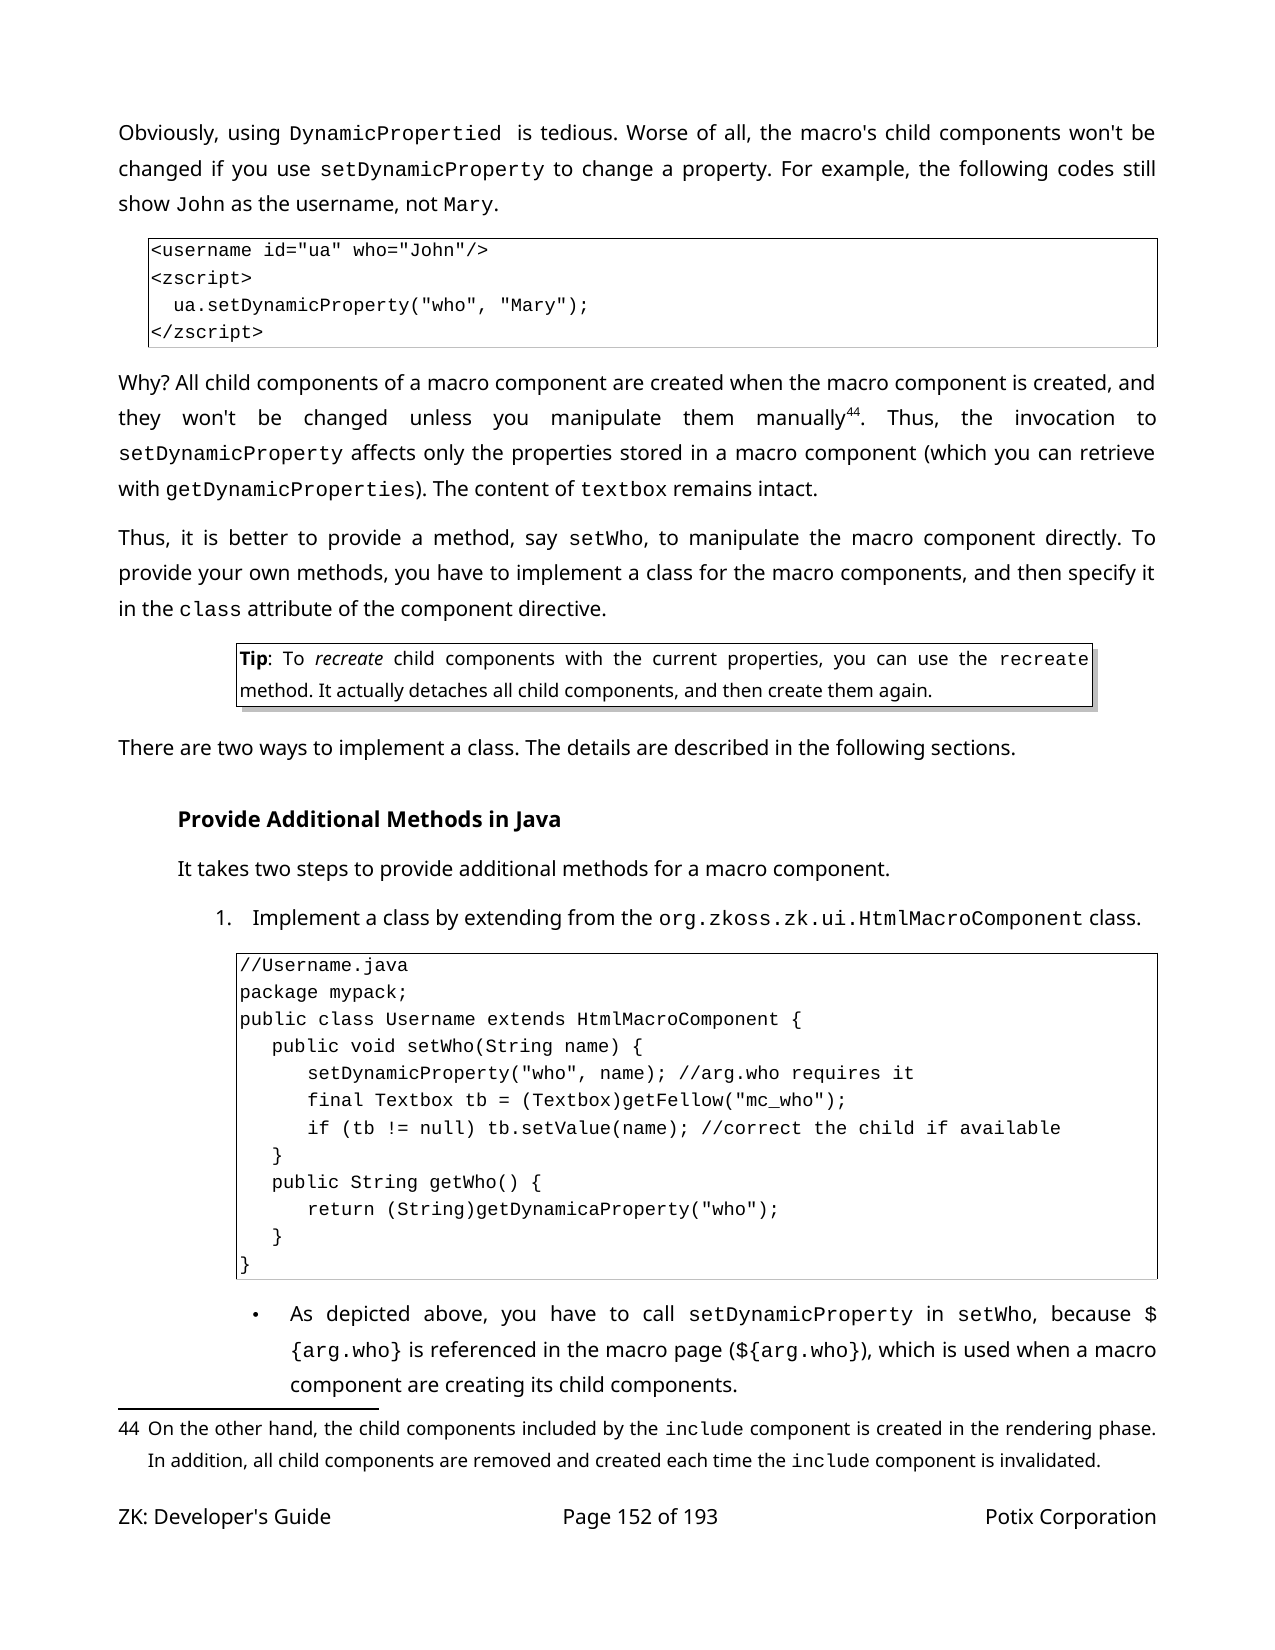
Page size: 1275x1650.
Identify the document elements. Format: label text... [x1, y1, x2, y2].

list As depicted above, you have to call setDynamicProperty in setWho, because ${arg.who} is referenced in the macro page (${arg.who}), which is used when a macro component are creating its child components. [252, 1299, 1157, 1399]
text On the other hand, the child components included by the include component is created in the rendering phase. In addition, all child components are removed and created each time the include component is invalidated. [118, 1415, 1157, 1473]
text It takes two steps to provide additional methods for a macro component. [177, 854, 1157, 883]
text <zscript> [149, 266, 1157, 290]
text public String getWho() { [237, 1170, 1157, 1194]
text There are two ways to implement a class. The details are described in the following sections. [118, 733, 1157, 761]
subtitle Provide Additional Methods in Java [177, 804, 1157, 834]
text } [237, 1224, 1157, 1248]
text Tip: To recreate child components with the current properties, you can use the recreate method. It actually detaches all child components, and then create them again. [237, 644, 1092, 706]
text ua.setDynamicProperty("who", "Mary"); [149, 293, 1157, 317]
text if (tb != null) tb.setValue(name); //correct the child if available [237, 1116, 1157, 1140]
text final Textbox tb = (Textbox)getFellow("mc_who"); [237, 1088, 1157, 1113]
text Why? All child components of a macro component are created when the macro component is created, and they won't be changed unless you manipulate them manually. Thus, the invocation to setDynamicProperty affects only the properties stored in a macro component (which you can retrieve with getDynamicProperties). The content of textbox remains intact. [118, 368, 1157, 502]
text <username id="ua" who="John"/> [149, 239, 1157, 263]
text } [237, 1251, 1157, 1279]
text Obviously, using DynamicPropertied is tedious. Worse of all, the macro's child components won't be changed if you use setDynamicProperty to change a property. For example, the following codes still show John as the username, not Mary. [118, 118, 1157, 218]
text } [237, 1143, 1157, 1167]
text public class Username extends HtmlMacroComponent { [237, 1007, 1157, 1031]
text return (String)getDynamicaProperty("who"); [237, 1197, 1157, 1221]
text </zscript> [149, 320, 1157, 347]
text package mypack; [237, 979, 1157, 1004]
text //Username.java [237, 954, 1157, 977]
text public void setWho(String name) { [237, 1034, 1157, 1058]
list Implement a class by extending from the org.zkoss.zk.ui.HtmlMacroComponent class. [215, 903, 1157, 932]
text Thus, it is better to provide a method, say setWho, to manipulate the macro component directly. To provide your own methods, you have to implement a class for the macro components, and then specify it in the class attribute of the component directive. [118, 523, 1157, 622]
text setDynamicProperty("who", name); //arg.who requires it [237, 1061, 1157, 1085]
